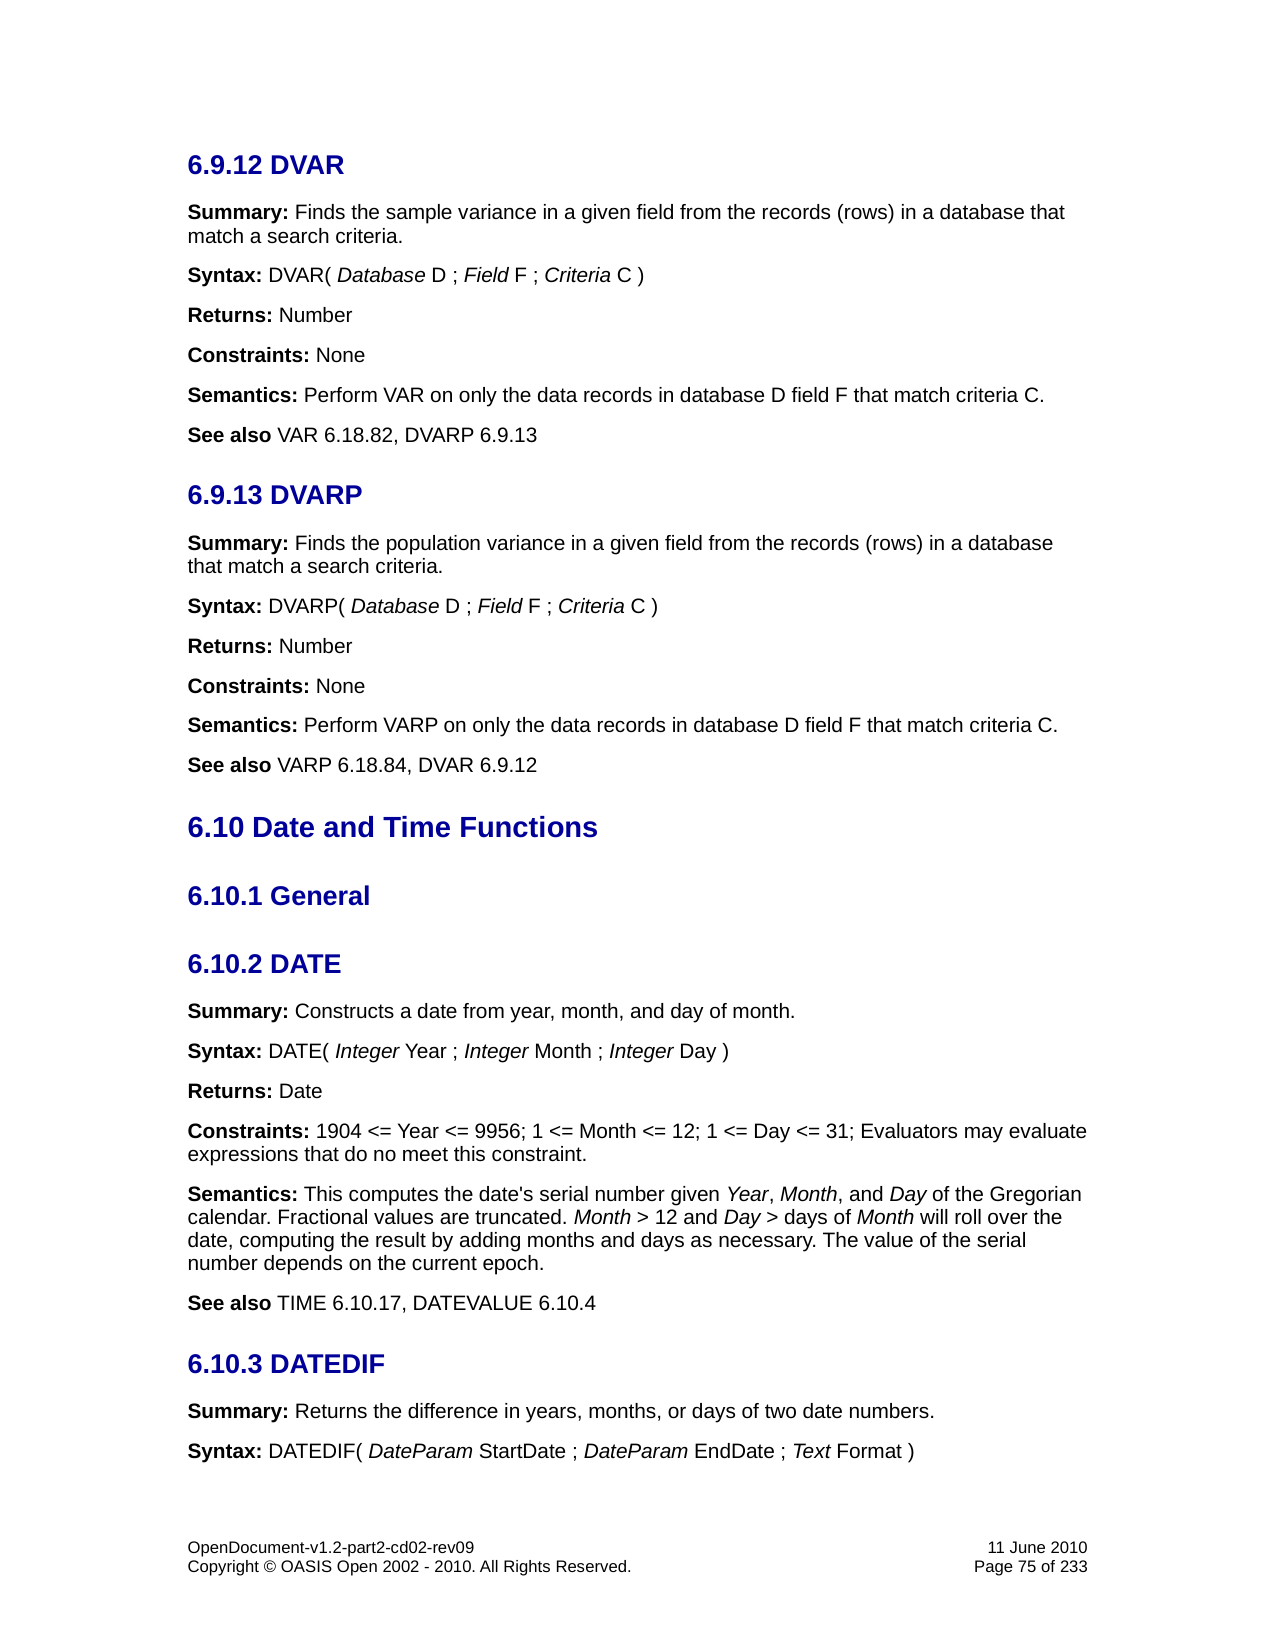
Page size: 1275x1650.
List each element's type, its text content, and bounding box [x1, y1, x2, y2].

text Syntax: DATEDIF( DateParam StartDate ; DateParam EndDate ; Text Format ) [187, 1439, 1088, 1463]
subtitle Date and Time Functions [187, 811, 1088, 843]
text Syntax: DATE( Integer Year ; Integer Month ; Integer Day ) [187, 1039, 1088, 1063]
subtitle DVARP [187, 480, 1088, 511]
text Syntax: DVARP( Database D ; Field F ; Criteria C ) [187, 594, 1088, 618]
text Semantics: Perform VAR on only the data records in database D field F that match criteria C. [187, 384, 1088, 407]
text Returns: Number [187, 634, 1088, 658]
text Returns: Number [187, 304, 1088, 327]
text Summary: Finds the population variance in a given field from the records (rows) in a database that match a search criteria. [187, 531, 1088, 578]
text Semantics: This computes the date's serial number given Year, Month, and Day of the Gregorian calendar. Fractional values are truncated. Month > 12 and Day > days of Month will roll over the date, computing the result by adding months and days as necessary. The value of the serial number depends on the current epoch. [187, 1182, 1088, 1275]
text Semantics: Perform VARP on only the data records in database D field F that match criteria C. [187, 714, 1088, 737]
text Syntax: DVAR( Database D ; Field F ; Criteria C ) [187, 264, 1088, 287]
subtitle DVAR [187, 150, 1088, 180]
text See also VARP 6.18.84, DVAR 6.9.12 [187, 754, 1088, 777]
text Summary: Constructs a date from year, month, and day of month. [187, 999, 1088, 1023]
text See also VAR 6.18.82, DVARP 6.9.13 [187, 424, 1088, 447]
text Constraints: None [187, 344, 1088, 367]
subtitle DATEDIF [187, 1348, 1088, 1379]
subtitle DATE [187, 948, 1088, 979]
text Summary: Finds the sample variance in a given field from the records (rows) in a database that match a search criteria. [187, 201, 1088, 247]
text Returns: Date [187, 1079, 1088, 1103]
text Constraints: 1904 <= Year <= 9956; 1 <= Month <= 12; 1 <= Day <= 31; Evaluators may evaluate expressions that do no meet this constraint. [187, 1119, 1088, 1166]
subtitle General [187, 881, 1088, 911]
text Constraints: None [187, 674, 1088, 697]
text Summary: Returns the difference in years, months, or days of two date numbers. [187, 1399, 1088, 1423]
text See also TIME 6.10.17, DATEVALUE 6.10.4 [187, 1292, 1088, 1315]
